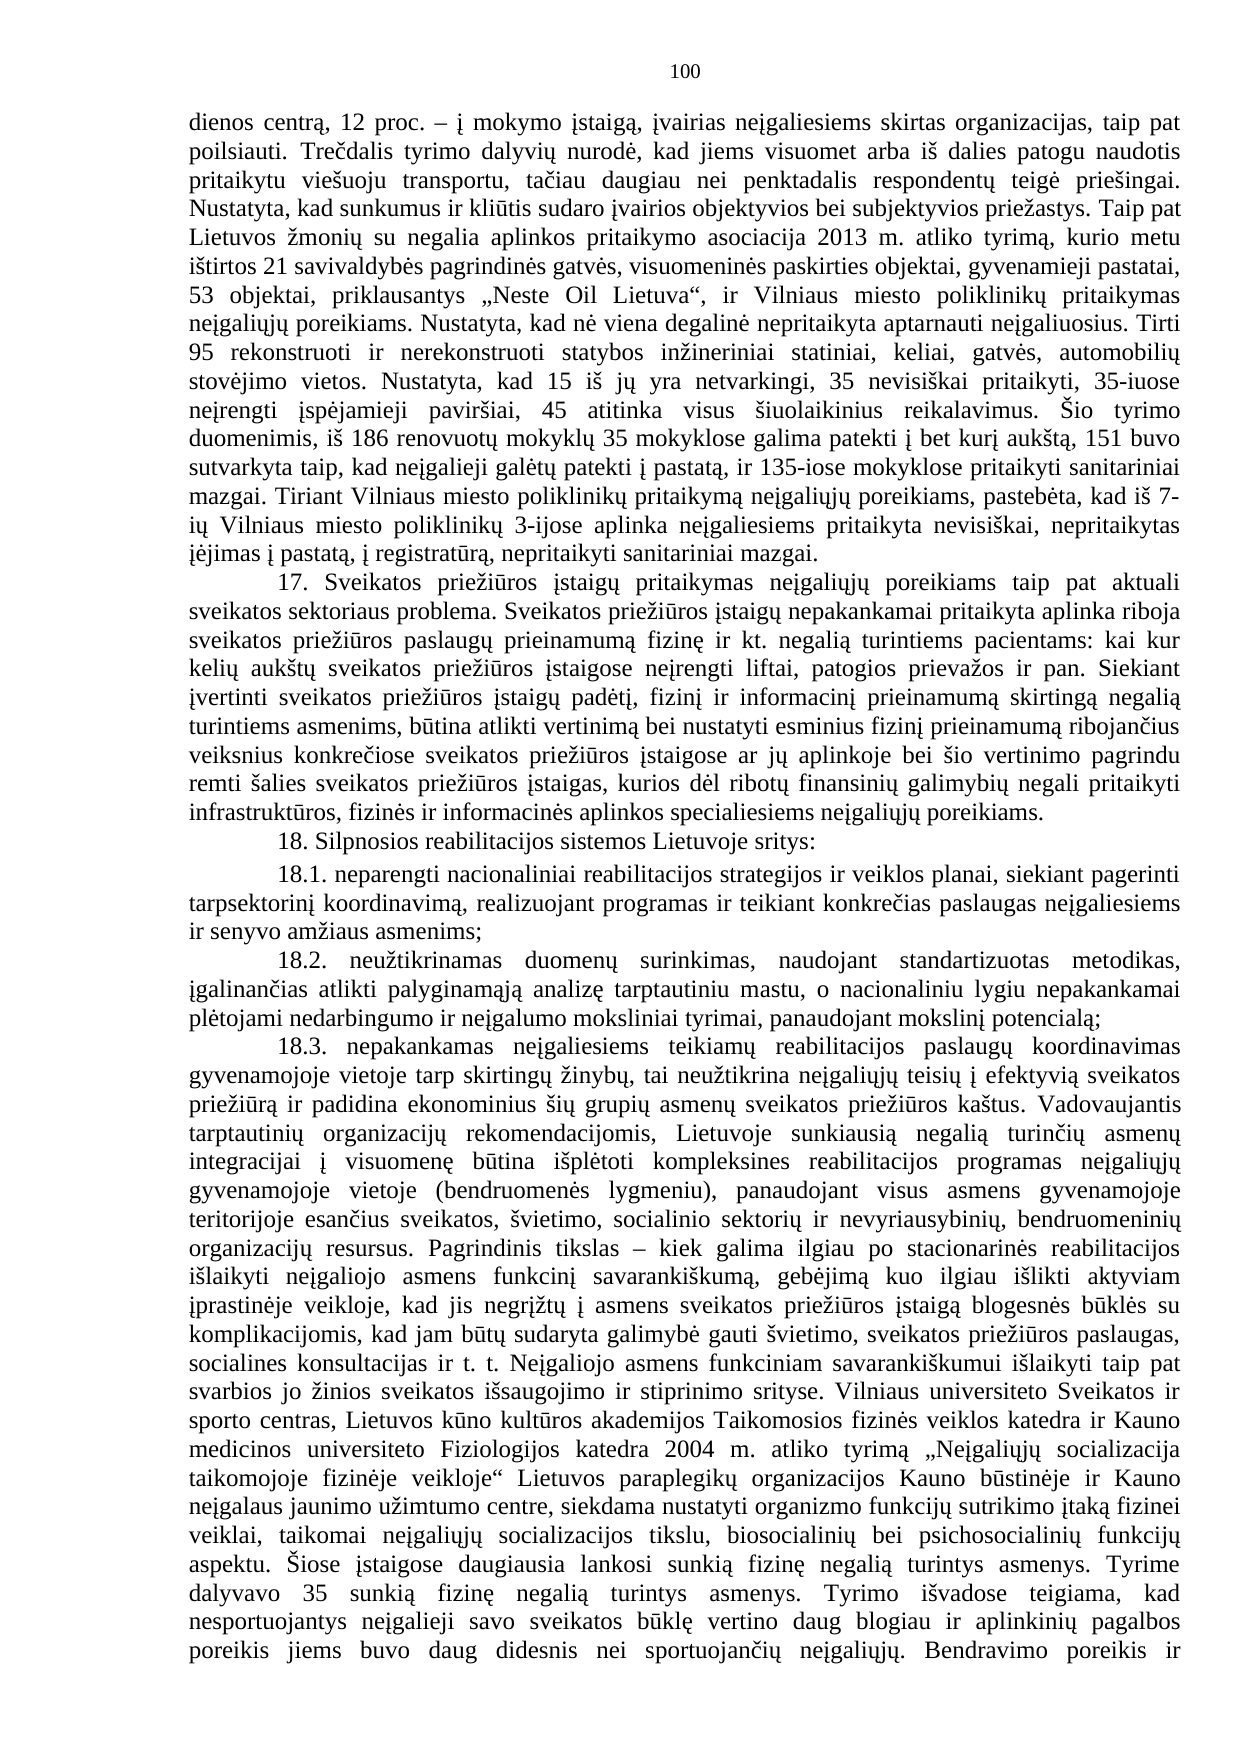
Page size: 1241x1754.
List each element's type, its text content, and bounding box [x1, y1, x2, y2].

text dienos centrą, 12 proc. – į mokymo įstaigą, įvairias neįgaliesiems skirtas organizacijas, taip pat poilsiauti. Trečdalis tyrimo dalyvių nurodė, kad jiems visuomet arba iš dalies patogu naudotis pritaikytu viešuoju transportu, tačiau daugiau nei penktadalis respondentų teigė priešingai. Nustatyta, kad sunkumus ir kliūtis sudaro įvairios objektyvios bei subjektyvios priežastys. Taip pat Lietuvos žmonių su negalia aplinkos pritaikymo asociacija 2013 m. atliko tyrimą, kurio metu ištirtos 21 savivaldybės pagrindinės gatvės, visuomeninės paskirties objektai, gyvenamieji pastatai, 53 objektai, priklausantys „Neste Oil Lietuva“, ir Vilniaus miesto poliklinikų pritaikymas neįgaliųjų poreikiams. Nustatyta, kad nė viena degalinė nepritaikyta aptarnauti neįgaliuosius. Tirti 95 rekonstruoti ir nerekonstruoti statybos inžineriniai statiniai, keliai, gatvės, automobilių stovėjimo vietos. Nustatyta, kad 15 iš jų yra netvarkingi, 35 nevisiškai pritaikyti, 35-iuose neįrengti įspėjamieji paviršiai, 45 atitinka visus šiuolaikinius reikalavimus. Šio tyrimo duomenimis, iš 186 renovuotų mokyklų 35 mokyklose galima patekti į bet kurį aukštą, 151 buvo sutvarkyta taip, kad neįgalieji galėtų patekti į pastatą, ir 135-iose mokyklose pritaikyti sanitariniai mazgai. Tiriant Vilniaus miesto poliklinikų pritaikymą neįgaliųjų poreikiams, pastebėta, kad iš 7-ių Vilniaus miesto poliklinikų 3-ijose aplinka neįgaliesiems pritaikyta nevisiškai, nepritaikytas įėjimas į pastatą, į registratūrą, nepritaikyti sanitariniai mazgai. [188, 107, 1181, 567]
text 18.1. neparengti nacionaliniai reabilitacijos strategijos ir veiklos planai, siekiant pagerinti tarpsektorinį koordinavimą, realizuojant programas ir teikiant konkrečias paslaugas neįgaliesiems ir senyvo amžiaus asmenims; [188, 859, 1181, 945]
text 17. Sveikatos priežiūros įstaigų pritaikymas neįgaliųjų poreikiams taip pat aktuali sveikatos sektoriaus problema. Sveikatos priežiūros įstaigų nepakankamai pritaikyta aplinka riboja sveikatos priežiūros paslaugų prieinamumą fizinę ir kt. negalią turintiems pacientams: kai kur kelių aukštų sveikatos priežiūros įstaigose neįrengti liftai, patogios prievažos ir pan. Siekiant įvertinti sveikatos priežiūros įstaigų padėtį, fizinį ir informacinį prieinamumą skirtingą negalią turintiems asmenims, būtina atlikti vertinimą bei nustatyti esminius fizinį prieinamumą ribojančius veiksnius konkrečiose sveikatos priežiūros įstaigose ar jų aplinkoje bei šio vertinimo pagrindu remti šalies sveikatos priežiūros įstaigas, kurios dėl ribotų finansinių galimybių negali pritaikyti infrastruktūros, fizinės ir informacinės aplinkos specialiesiems neįgaliųjų poreikiams. [188, 567, 1181, 826]
text 18.3. nepakankamas neįgaliesiems teikiamų reabilitacijos paslaugų koordinavimas gyvenamojoje vietoje tarp skirtingų žinybų, tai neužtikrina neįgaliųjų teisių į efektyvią sveikatos priežiūrą ir padidina ekonominius šių grupių asmenų sveikatos priežiūros kaštus. Vadovaujantis tarptautinių organizacijų rekomendacijomis, Lietuvoje sunkiausią negalią turinčių asmenų integracijai į visuomenę būtina išplėtoti kompleksines reabilitacijos programas neįgaliųjų gyvenamojoje vietoje (bendruomenės lygmeniu), panaudojant visus asmens gyvenamojoje teritorijoje esančius sveikatos, švietimo, socialinio sektorių ir nevyriausybinių, bendruomeninių organizacijų resursus. Pagrindinis tikslas – kiek galima ilgiau po stacionarinės reabilitacijos išlaikyti neįgaliojo asmens funkcinį savarankiškumą, gebėjimą kuo ilgiau išlikti aktyviam įprastinėje veikloje, kad jis negrįžtų į asmens sveikatos priežiūros įstaigą blogesnės būklės su komplikacijomis, kad jam būtų sudaryta galimybė gauti švietimo, sveikatos priežiūros paslaugas, socialines konsultacijas ir t. t. Neįgaliojo asmens funkciniam savarankiškumui išlaikyti taip pat svarbios jo žinios sveikatos išsaugojimo ir stiprinimo srityse. Vilniaus universiteto Sveikatos ir sporto centras, Lietuvos kūno kultūros akademijos Taikomosios fizinės veiklos katedra ir Kauno medicinos universiteto Fiziologijos katedra 2004 m. atliko tyrimą „Neįgaliųjų socializacija taikomojoje fizinėje veikloje“ Lietuvos paraplegikų organizacijos Kauno būstinėje ir Kauno neįgalaus jaunimo užimtumo centre, siekdama nustatyti organizmo funkcijų sutrikimo įtaką fizinei veiklai, taikomai neįgaliųjų socializacijos tikslu, biosocialinių bei psichosocialinių funkcijų aspektu. Šiose įstaigose daugiausia lankosi sunkią fizinę negalią turintys asmenys. Tyrime dalyvavo 35 sunkią fizinę negalią turintys asmenys. Tyrimo išvadose teigiama, kad nesportuojantys neįgalieji savo sveikatos būklę vertino daug blogiau ir aplinkinių pagalbos poreikis jiems buvo daug didesnis nei sportuojančių neįgaliųjų. Bendravimo poreikis ir [188, 1031, 1181, 1664]
text 18. Silpnosios reabilitacijos sistemos Lietuvoje sritys: [188, 826, 1181, 855]
text 18.2. neužtikrinamas duomenų surinkimas, naudojant standartizuotas metodikas, įgalinančias atlikti palyginamąją analizę tarptautiniu mastu, o nacionaliniu lygiu nepakankamai plėtojami nedarbingumo ir neįgalumo moksliniai tyrimai, panaudojant mokslinį potencialą; [188, 945, 1181, 1031]
